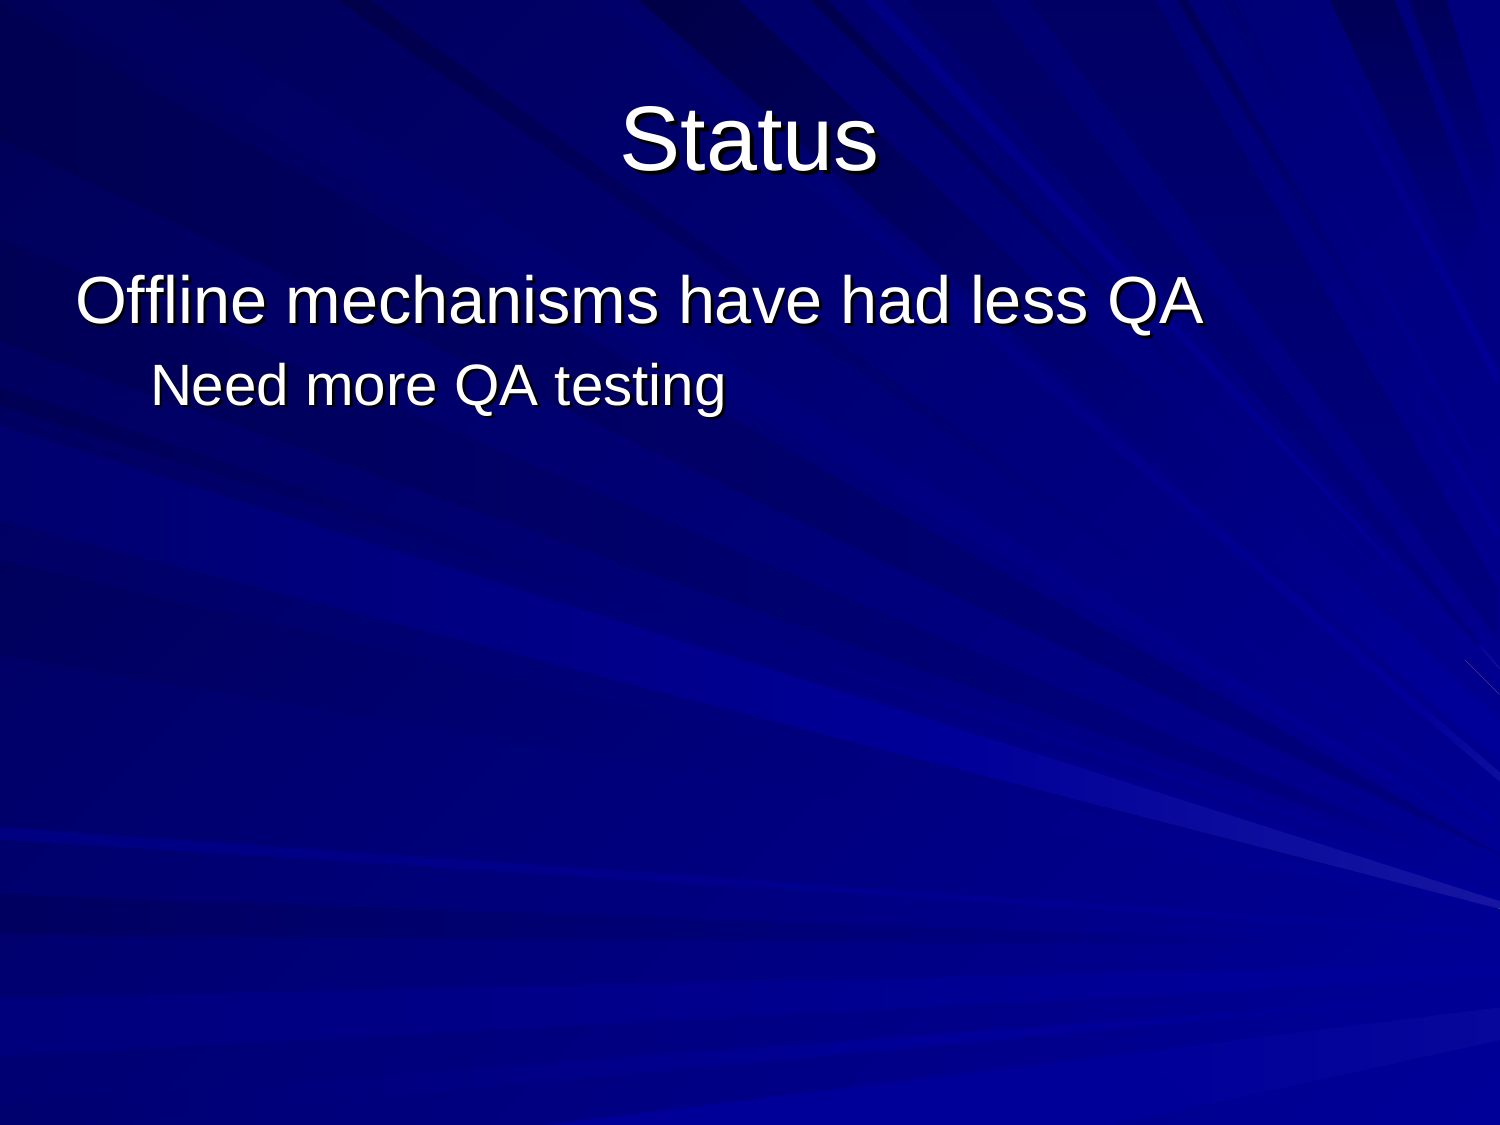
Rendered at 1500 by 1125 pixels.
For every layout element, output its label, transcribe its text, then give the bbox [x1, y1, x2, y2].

title Status [75, 51, 1425, 226]
list Offline mechanisms have had less QA Need more QA testing [75, 263, 1425, 993]
